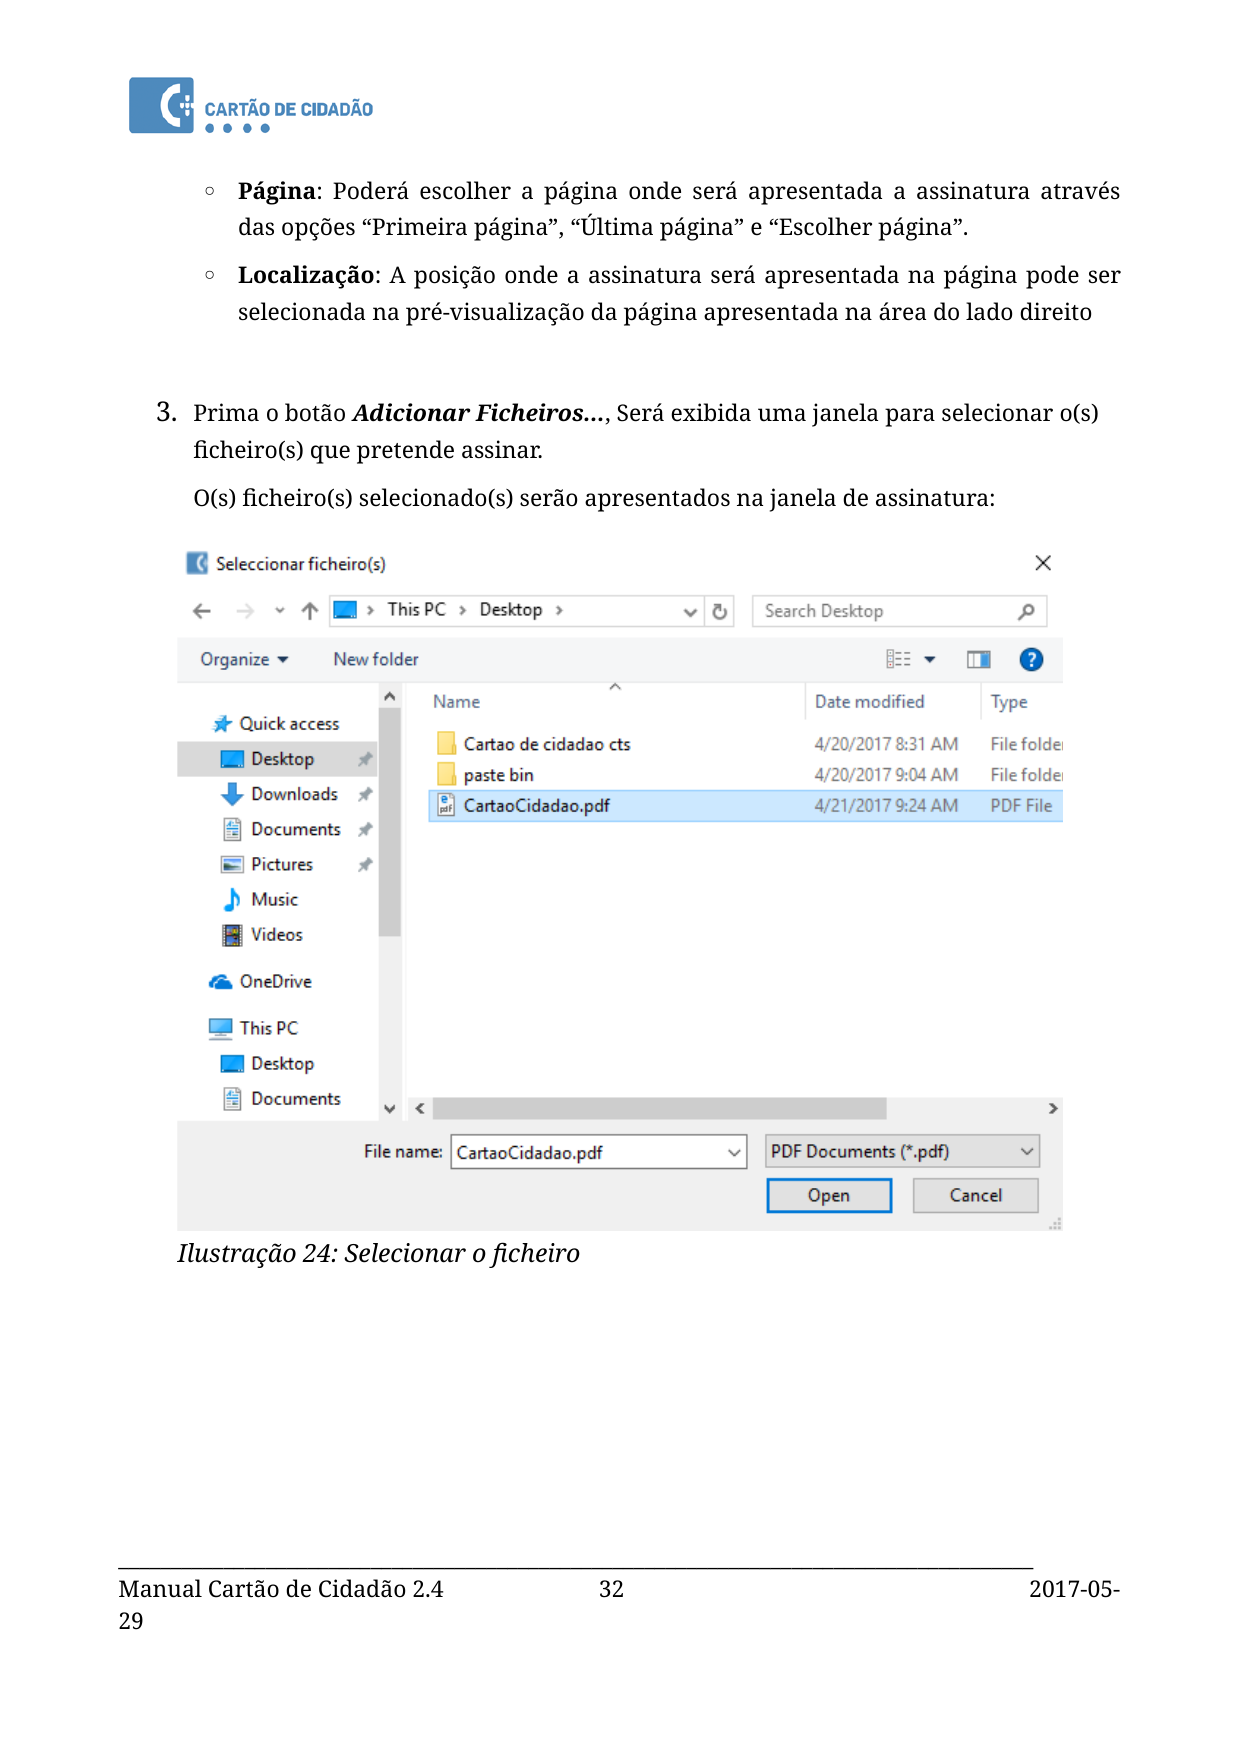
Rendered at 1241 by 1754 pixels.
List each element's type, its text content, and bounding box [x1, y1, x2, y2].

list Localização: A posição onde a assinatura será apresentada na página pode ser selecionada na pré-visualização da página apresentada na área do lado direito [200, 259, 1122, 327]
list Página: Poderá escolher a página onde será apresentada a assinatura através das opções “Primeira página”, “Última página” e “Escolher página”. [200, 175, 1122, 242]
list O(s) ficheiro(s) selecionado(s) serão apresentados na janela de assinatura: [156, 482, 1122, 513]
picture [126, 71, 419, 141]
list Prima o botão Adicionar Ficheiros..., Será exibida uma janela para selecionar o(s) ficheiro(s) que pretende assinar. [156, 392, 1122, 465]
text Ilustração 24: Selecionar o ficheiro [177, 1231, 1063, 1269]
picture [177, 545, 1063, 1231]
